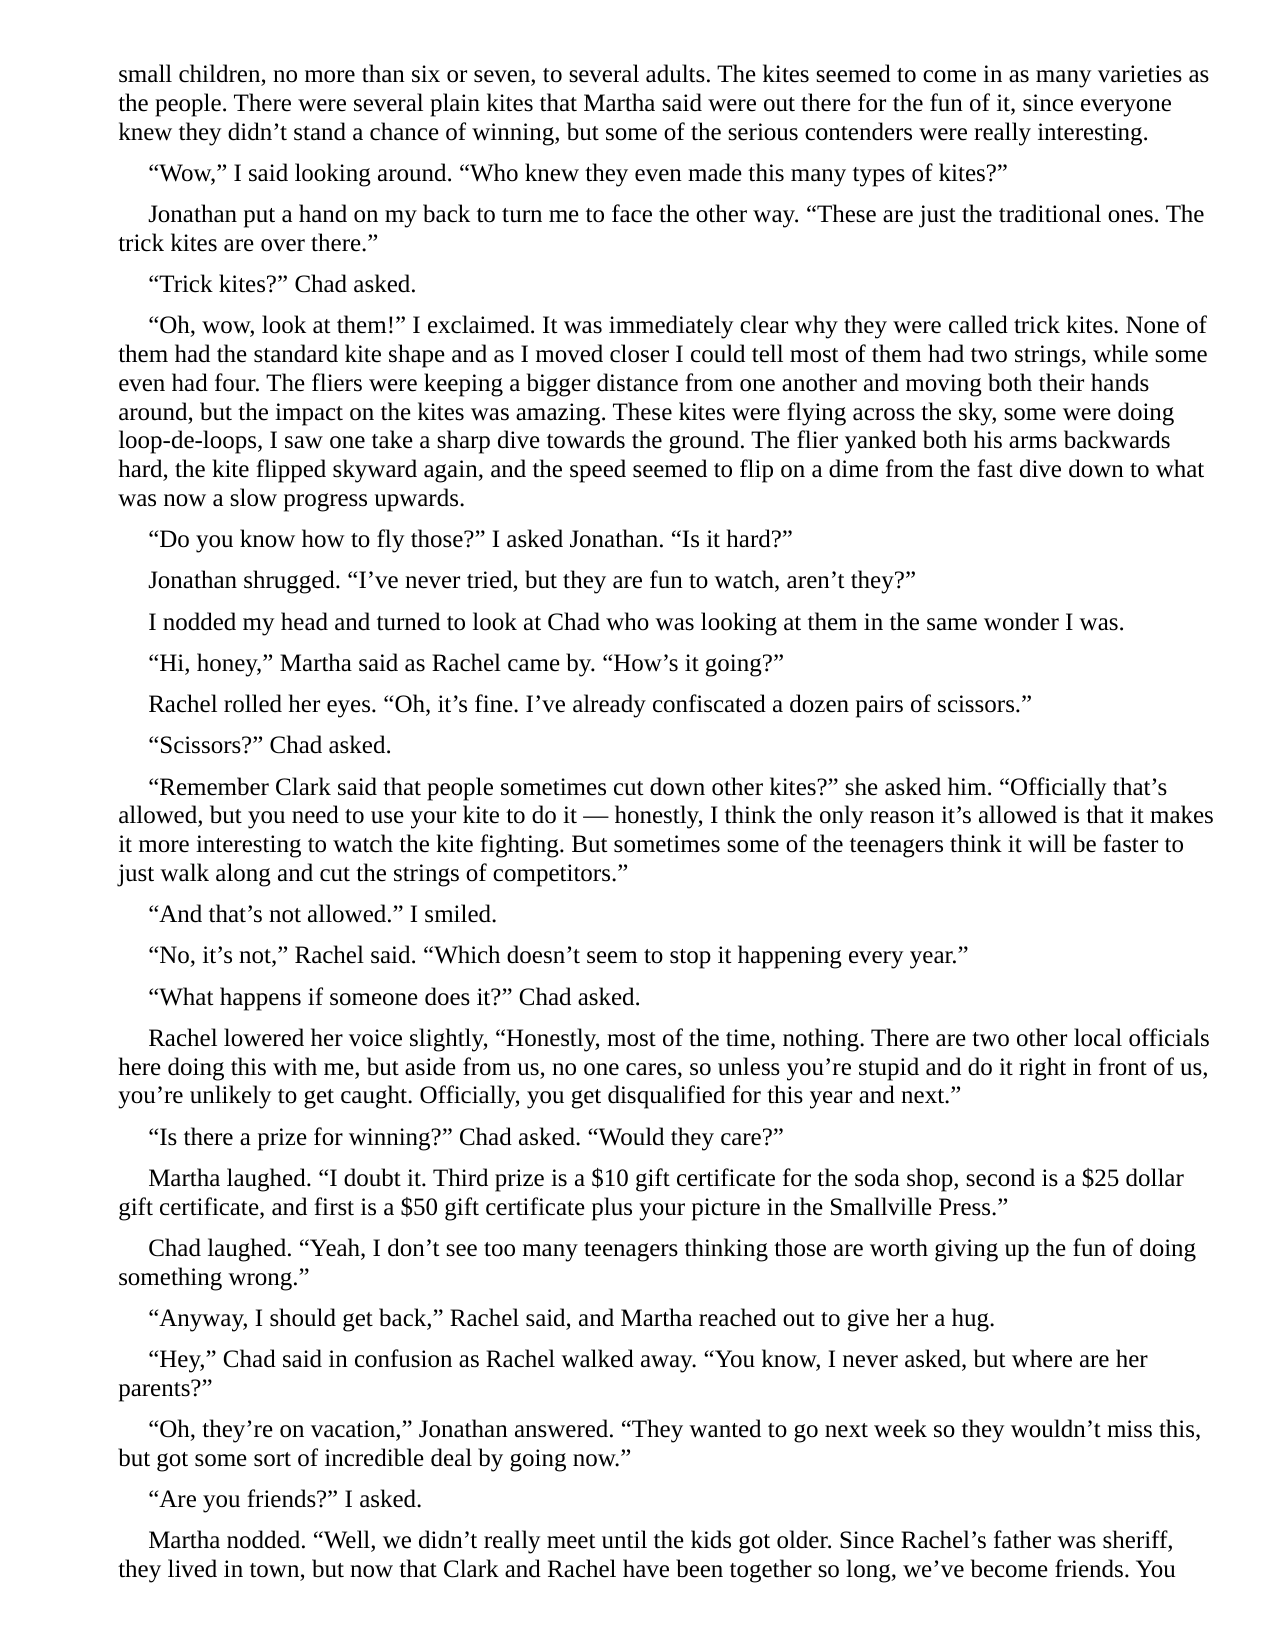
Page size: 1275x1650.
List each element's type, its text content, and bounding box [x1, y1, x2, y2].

text “Anyway, I should get back,” Rachel said, and Martha reached out to give her a hug. [118, 1303, 1216, 1332]
text Chad laughed. “Yeah, I don’t see too many teenagers thinking those are worth giving up the fun of doing something wrong.” [118, 1233, 1216, 1290]
text “Remember Clark said that people sometimes cut down other kites?” she asked him. “Officially that’s allowed, but you need to use your kite to do it — honestly, I think the only reason it’s allowed is that it makes it more interesting to watch the kite fighting. But sometimes some of the teenagers think it will be faster to just walk along and cut the strings of competitors.” [118, 772, 1216, 887]
text “No, it’s not,” Rachel said. “Which doesn’t seem to stop it happening every year.” [118, 940, 1216, 969]
text “Oh, wow, look at them!” I exclaimed. It was immediately clear why they were called trick kites. None of them had the standard kite shape and as I moved closer I could tell most of them had two strings, while some even had four. The fliers were keeping a bigger distance from one another and moving both their hands around, but the impact on the kites was amazing. These kites were flying across the sky, some were doing loop-de-loops, I saw one take a sharp dive towards the ground. The flier yanked both his arms backwards hard, the kite flipped skyward again, and the speed seemed to flip on a dime from the fast dive down to what was now a slow progress upwards. [118, 310, 1216, 512]
text “Trick kites?” Chad asked. [118, 269, 1216, 298]
text “Scissors?” Chad asked. [118, 730, 1216, 759]
text “Do you know how to fly those?” I asked Jonathan. “Is it hard?” [118, 524, 1216, 553]
text I nodded my head and turned to look at Chad who was looking at them in the same wonder I was. [118, 607, 1216, 635]
text Rachel lowered her voice slightly, “Honestly, most of the time, nothing. There are two other local officials here doing this with me, but aside from us, no one cares, so unless you’re stupid and do it right in front of us, you’re unlikely to get caught. Officially, you get disqualified for this year and next.” [118, 1023, 1216, 1109]
text Rachel rolled her eyes. “Oh, it’s fine. I’ve already confiscated a dozen pairs of scissors.” [118, 689, 1216, 718]
text Jonathan shrugged. “I’ve never tried, but they are fun to watch, aren’t they?” [118, 565, 1216, 594]
text “And that’s not allowed.” I smiled. [118, 899, 1216, 928]
text “Oh, they’re on vacation,” Jonathan answered. “They wanted to go next week so they wouldn’t miss this, but got some sort of incredible deal by going now.” [118, 1414, 1216, 1472]
text small children, no more than six or seven, to several adults. The kites seemed to come in as many varieties as the people. There were several plain kites that Martha said were out there for the fun of it, since everyone knew they didn’t stand a chance of winning, but some of the serious contenders were really interesting. [118, 59, 1216, 145]
text Martha nodded. “Well, we didn’t really meet until the kids got older. Since Rachel’s father was sheriff, they lived in town, but now that Clark and Rachel have been together so long, we’ve become friends. You [118, 1525, 1216, 1583]
text “Hi, honey,” Martha said as Rachel came by. “How’s it going?” [118, 648, 1216, 677]
text Jonathan put a hand on my back to turn me to face the other way. “These are just the traditional ones. The trick kites are over there.” [118, 199, 1216, 257]
text “What happens if someone does it?” Chad asked. [118, 982, 1216, 1010]
text “Are you friends?” I asked. [118, 1484, 1216, 1513]
text “Wow,” I said looking around. “Who knew they even made this many types of kites?” [118, 158, 1216, 187]
text “Is there a prize for winning?” Chad asked. “Would they care?” [118, 1122, 1216, 1150]
text “Hey,” Chad said in confusion as Rachel walked away. “You know, I never asked, but where are her parents?” [118, 1344, 1216, 1402]
text Martha laughed. “I doubt it. Third prize is a $10 gift certificate for the soda shop, second is a $25 dollar gift certificate, and first is a $50 gift certificate plus your picture in the Smallville Press.” [118, 1163, 1216, 1220]
